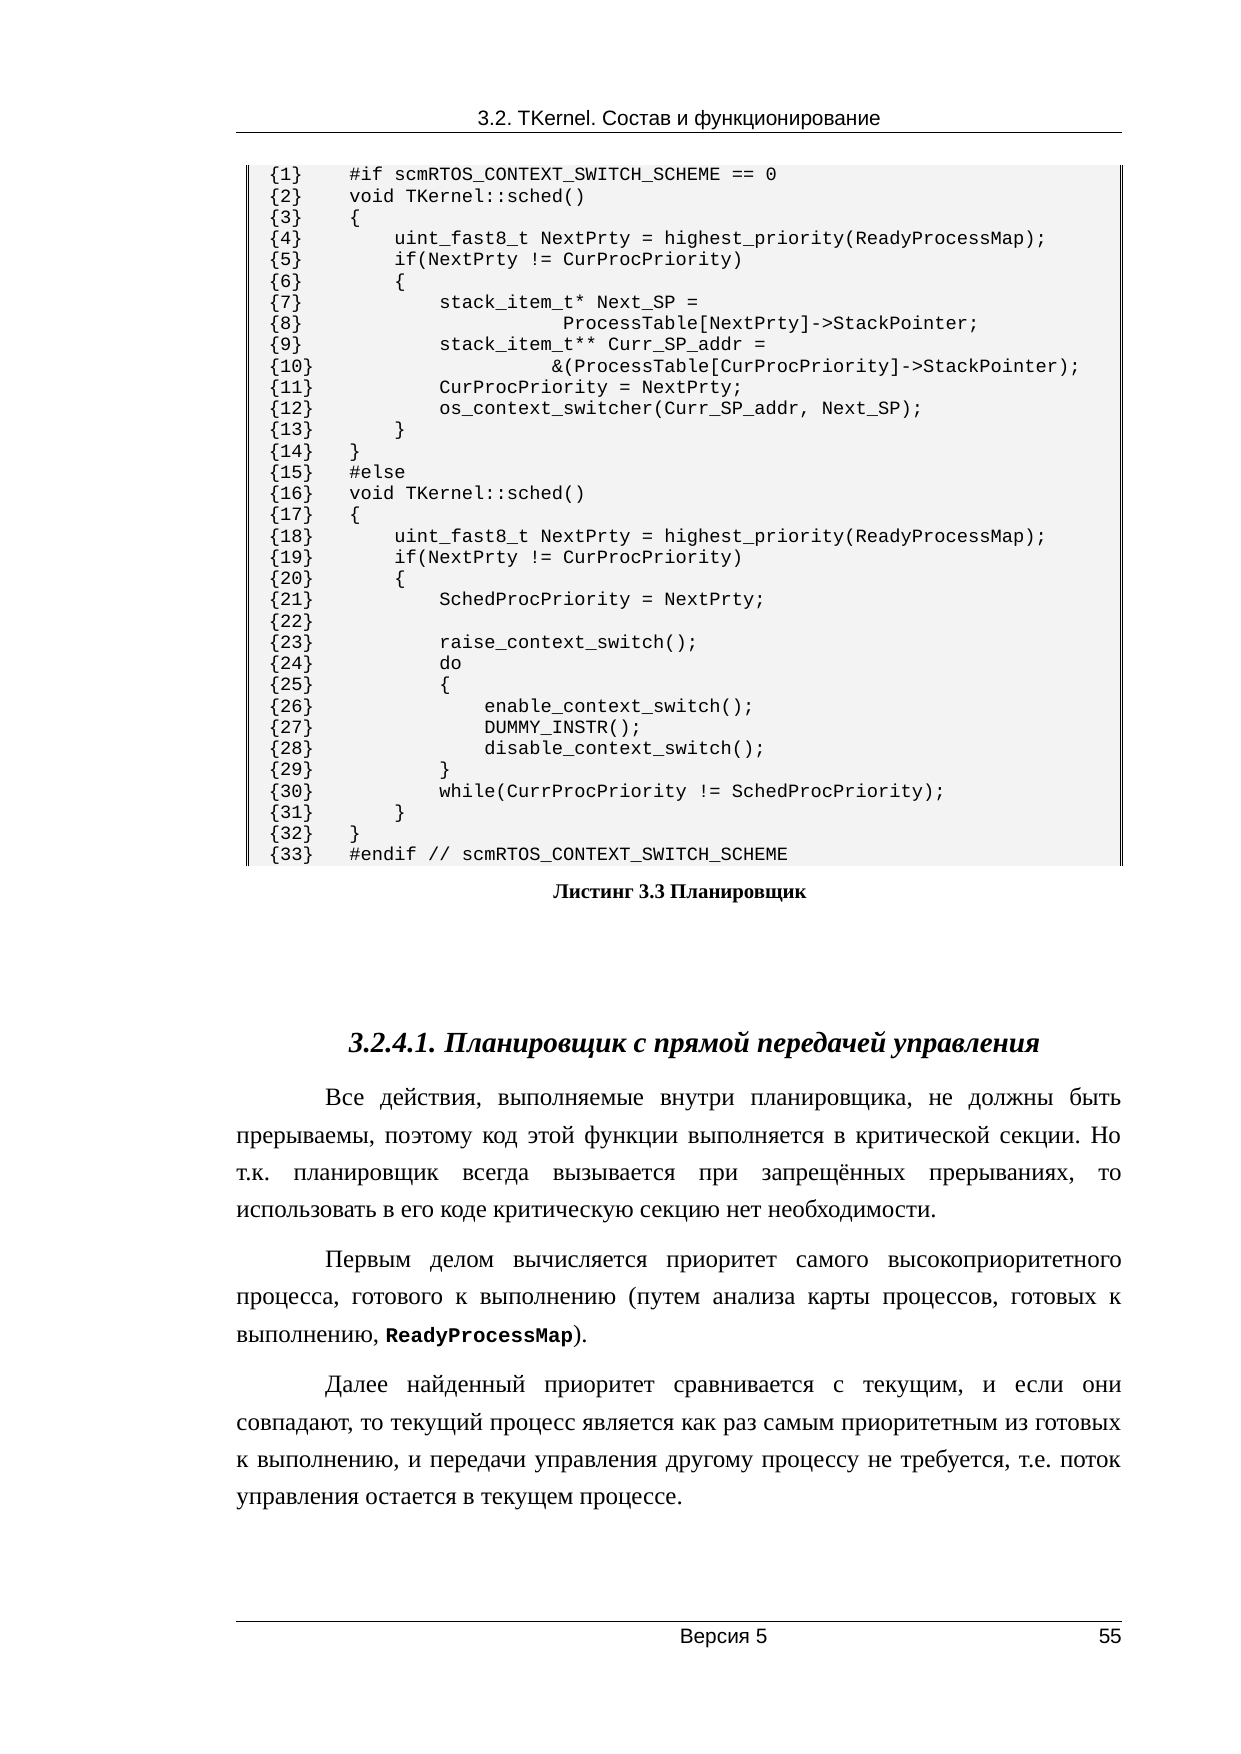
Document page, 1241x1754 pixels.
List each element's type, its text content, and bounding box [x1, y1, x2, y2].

list uint_fast8_t NextPrty = highest_priority(ReadyProcessMap); [249, 229, 1120, 250]
subtitle Планировщик с прямой передачей управления [349, 1025, 1122, 1058]
list DUMMY_INSTR(); [249, 718, 1120, 739]
list { [249, 208, 1120, 229]
list stack_item_t** Curr_SP_addr = [249, 335, 1120, 356]
list { [249, 505, 1120, 526]
text Все действия, выполняемые внутри планировщика, не должны быть прерываемы, поэтому код этой функции выполняется в критической секции. Но т.к. планировщик всегда вызывается при запрещённых прерываниях, то использовать в его коде критическую секцию нет необходимости. [236, 1082, 1122, 1223]
list void TKernel::sched() [249, 186, 1120, 208]
list &(ProcessTable[CurProcPriority]->StackPointer); [249, 356, 1120, 378]
list while(CurrProcPriority != SchedProcPriority); [249, 781, 1120, 803]
list } [249, 420, 1120, 441]
text Первым делом вычисляется приоритет самого высокоприоритетного процесса, готового к выполнению (путем анализа карты процессов, готовых к выполнению, ReadyProcessMap). [236, 1244, 1122, 1348]
list } [249, 824, 1120, 845]
list if(NextPrty != CurProcPriority) [249, 548, 1120, 569]
list { [249, 271, 1120, 293]
list #endif // scmRTOS_CONTEXT_SWITCH_SCHEME [249, 845, 1120, 866]
text Далее найденный приоритет сравнивается с текущим, и если они совпадают, то текущий процесс является как раз самым приоритетным из готовых к выполнению, и передачи управления другому процессу не требуется, т.е. поток управления остается в текущем процессе. [236, 1369, 1122, 1510]
list stack_item_t* Next_SP = [249, 293, 1120, 314]
list } [249, 441, 1120, 463]
text Листинг 3.3 Планировщик [237, 879, 1122, 903]
list disable_context_switch(); [249, 739, 1120, 760]
list { [249, 675, 1120, 696]
list ProcessTable[NextPrty]->StackPointer; [249, 314, 1120, 335]
list #else [249, 463, 1120, 484]
list } [249, 803, 1120, 824]
list raise_context_switch(); [249, 633, 1120, 654]
list void TKernel::sched() [249, 484, 1120, 505]
list os_context_switcher(Curr_SP_addr, Next_SP); [249, 399, 1120, 420]
list { [249, 569, 1120, 590]
list if(NextPrty != CurProcPriority) [249, 250, 1120, 271]
list CurProcPriority = NextPrty; [249, 378, 1120, 399]
list do [249, 654, 1120, 675]
list SchedProcPriority = NextPrty; [249, 590, 1120, 611]
list } [249, 760, 1120, 781]
list uint_fast8_t NextPrty = highest_priority(ReadyProcessMap); [249, 526, 1120, 548]
list #if scmRTOS_CONTEXT_SWITCH_SCHEME == 0 [249, 165, 1120, 186]
list enable_context_switch(); [249, 696, 1120, 718]
